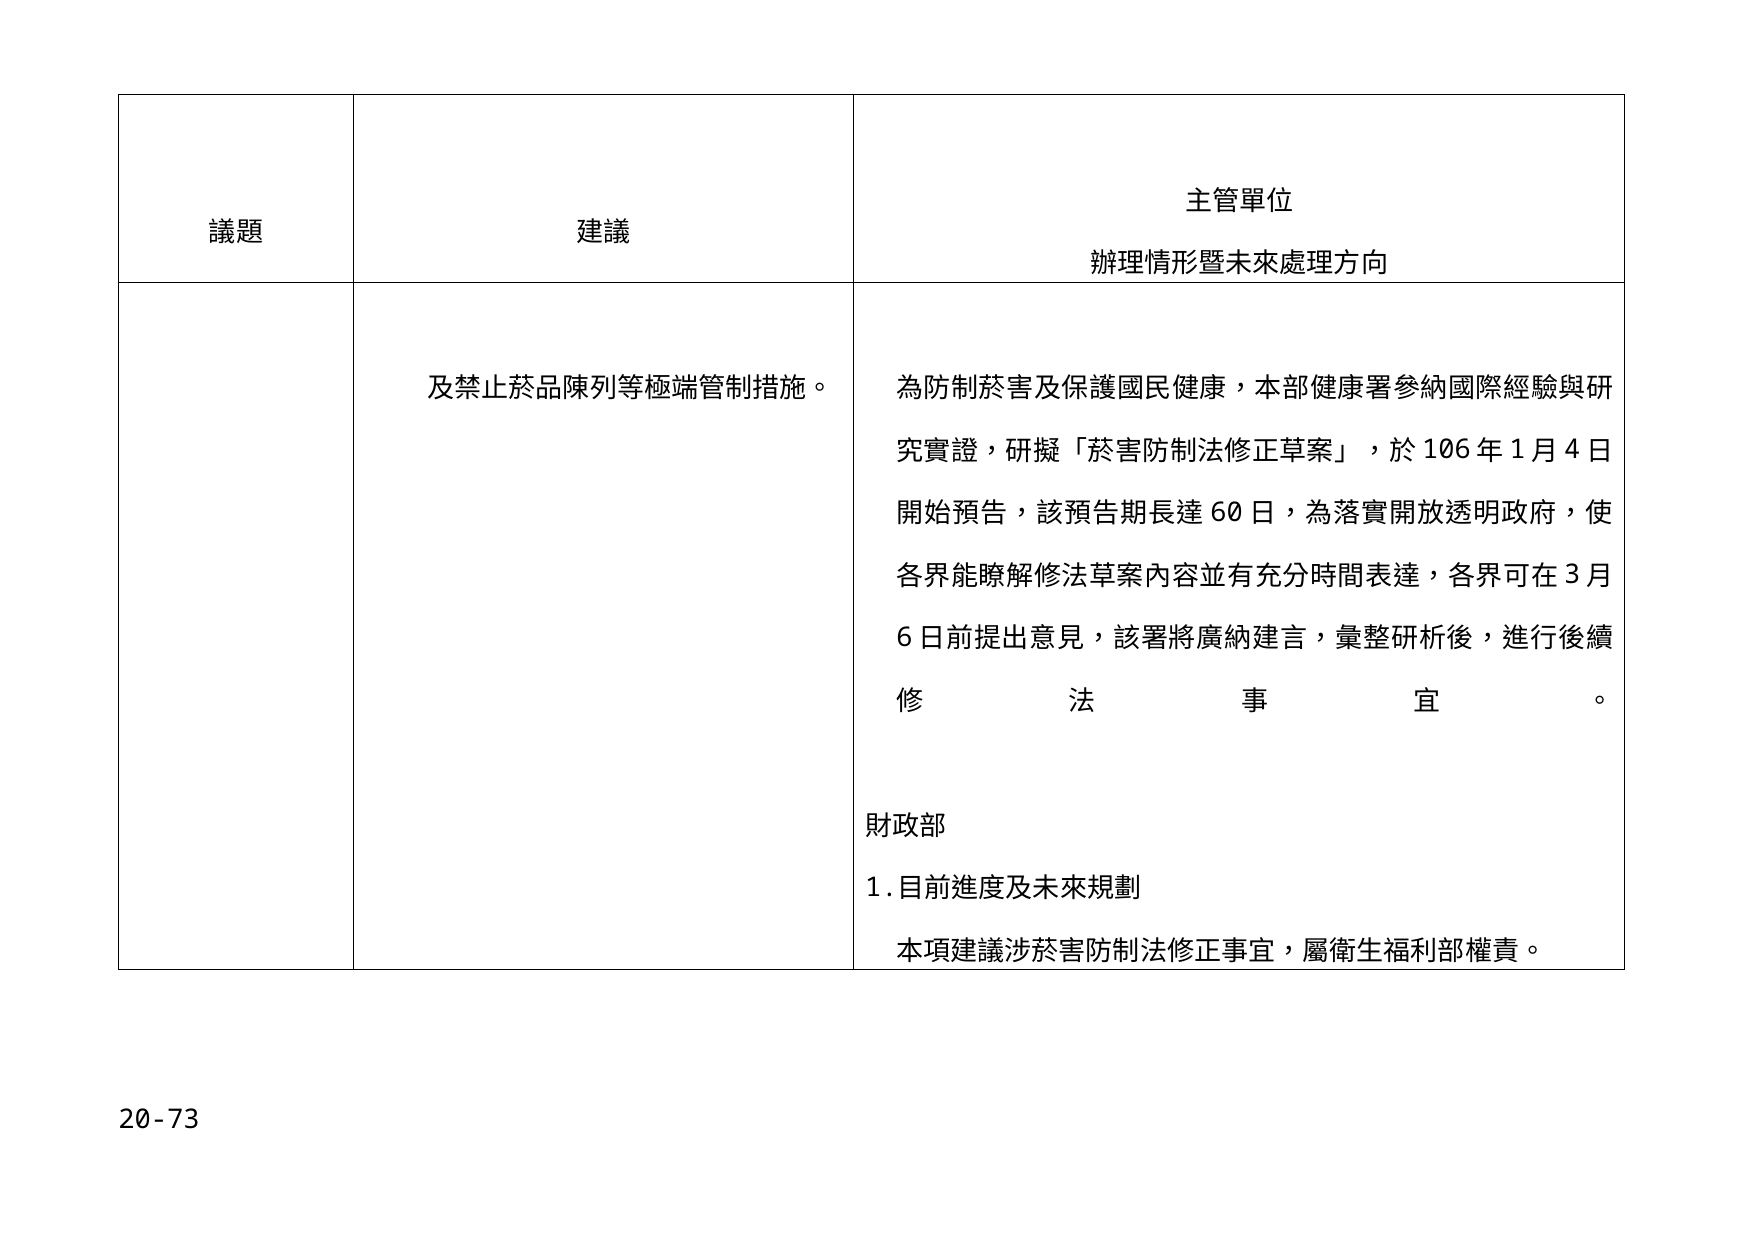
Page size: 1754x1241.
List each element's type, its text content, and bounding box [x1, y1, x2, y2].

table_header 議題 [119, 95, 353, 282]
table_header 建議 [354, 95, 853, 282]
table_cell 為防制菸害及保護國民健康，本部健康署參納國際經驗與研究實證，研擬「菸害防制法修正草案」，於106年1月4日開始預告，該預告期長達60日，為落實開放透明政府，使各界能瞭解修法草案內容並有充分時間表達，各界可在3月6日前提出意見，該署將廣納建言，彙整研析後，進行後續修法事宜。 財政部 1.目前進度及未來規劃 本項建議涉菸害防制法修正事宜，屬衛生福利部權責。 [854, 283, 1624, 969]
table_header 主管單位 辦理情形暨未來處理方向 [854, 95, 1624, 282]
table_cell [119, 283, 353, 969]
table_cell 及禁止菸品陳列等極端管制措施。 [354, 283, 853, 969]
